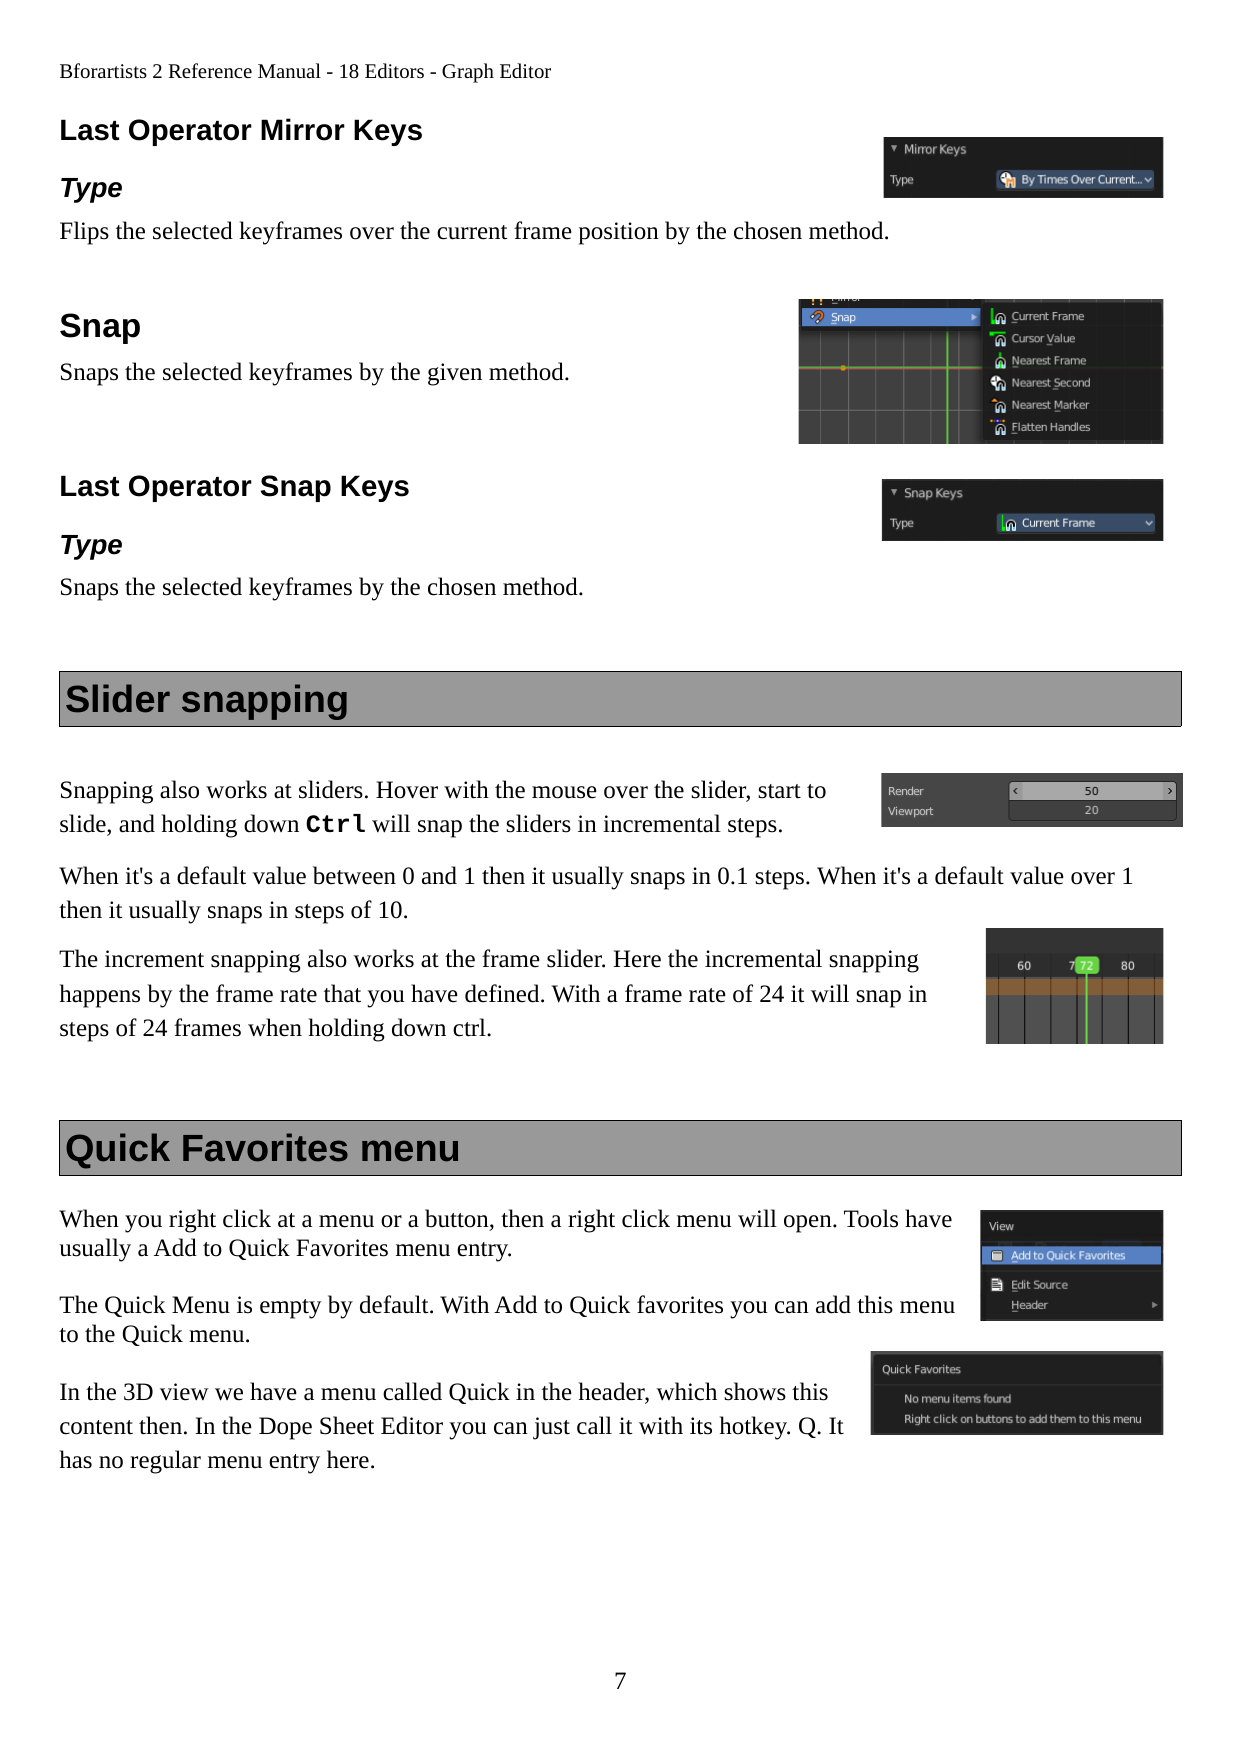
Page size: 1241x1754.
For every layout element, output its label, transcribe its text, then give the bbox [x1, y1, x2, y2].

text Flips the selected keyframes over the current frame position by the chosen method. [59, 216, 1181, 244]
subtitle Type [59, 528, 1181, 560]
subtitle Last Operator Snap Keys [59, 469, 1181, 503]
picture [870, 1351, 1164, 1435]
text When you right click at a menu or a button, then a right click menu will open. Tools have usually a Add to Quick Favorites menu entry. [59, 1204, 1181, 1262]
picture [985, 928, 1164, 1044]
picture [798, 299, 1164, 444]
text When it's a default value between 0 and 1 then it usually snaps in 0.1 steps. When it's a default value over 1 then it usually snaps in steps of 10. [59, 861, 1181, 924]
subtitle Snap [59, 306, 798, 344]
table_header Quick Favorites menu [60, 1121, 1181, 1175]
text Snaps the selected keyframes by the given method. [59, 357, 798, 385]
text The increment snapping also works at the frame slider. Here the incremental snapping happens by the frame rate that you have defined. With a frame rate of 24 it will snap in steps of 24 frames when holding down ctrl. [59, 944, 985, 1042]
picture [883, 137, 1164, 198]
text The Quick Menu is empty by default. With Add to Quick favorites you can add this menu to the Quick menu. [59, 1290, 1181, 1348]
picture [881, 773, 1183, 827]
subtitle Type [59, 171, 1181, 203]
text In the 3D view we have a menu called Quick in the header, which shows this content then. In the Dope Sheet Editor you can just call it with its hotkey. Q. It has no regular menu entry here. [59, 1377, 1181, 1474]
text Snapping also works at sliders. Hover with the mouse over the slider, start to slide, and holding down Ctrl will snap the sliders in incremental steps. [59, 775, 1181, 840]
table_header Slider snapping [60, 672, 1181, 726]
subtitle [1164, 306, 1181, 344]
picture [980, 1210, 1164, 1321]
text Snaps the selected keyframes by the chosen method. [59, 572, 1181, 601]
subtitle Last Operator Mirror Keys [59, 113, 1181, 146]
picture [881, 479, 1164, 541]
